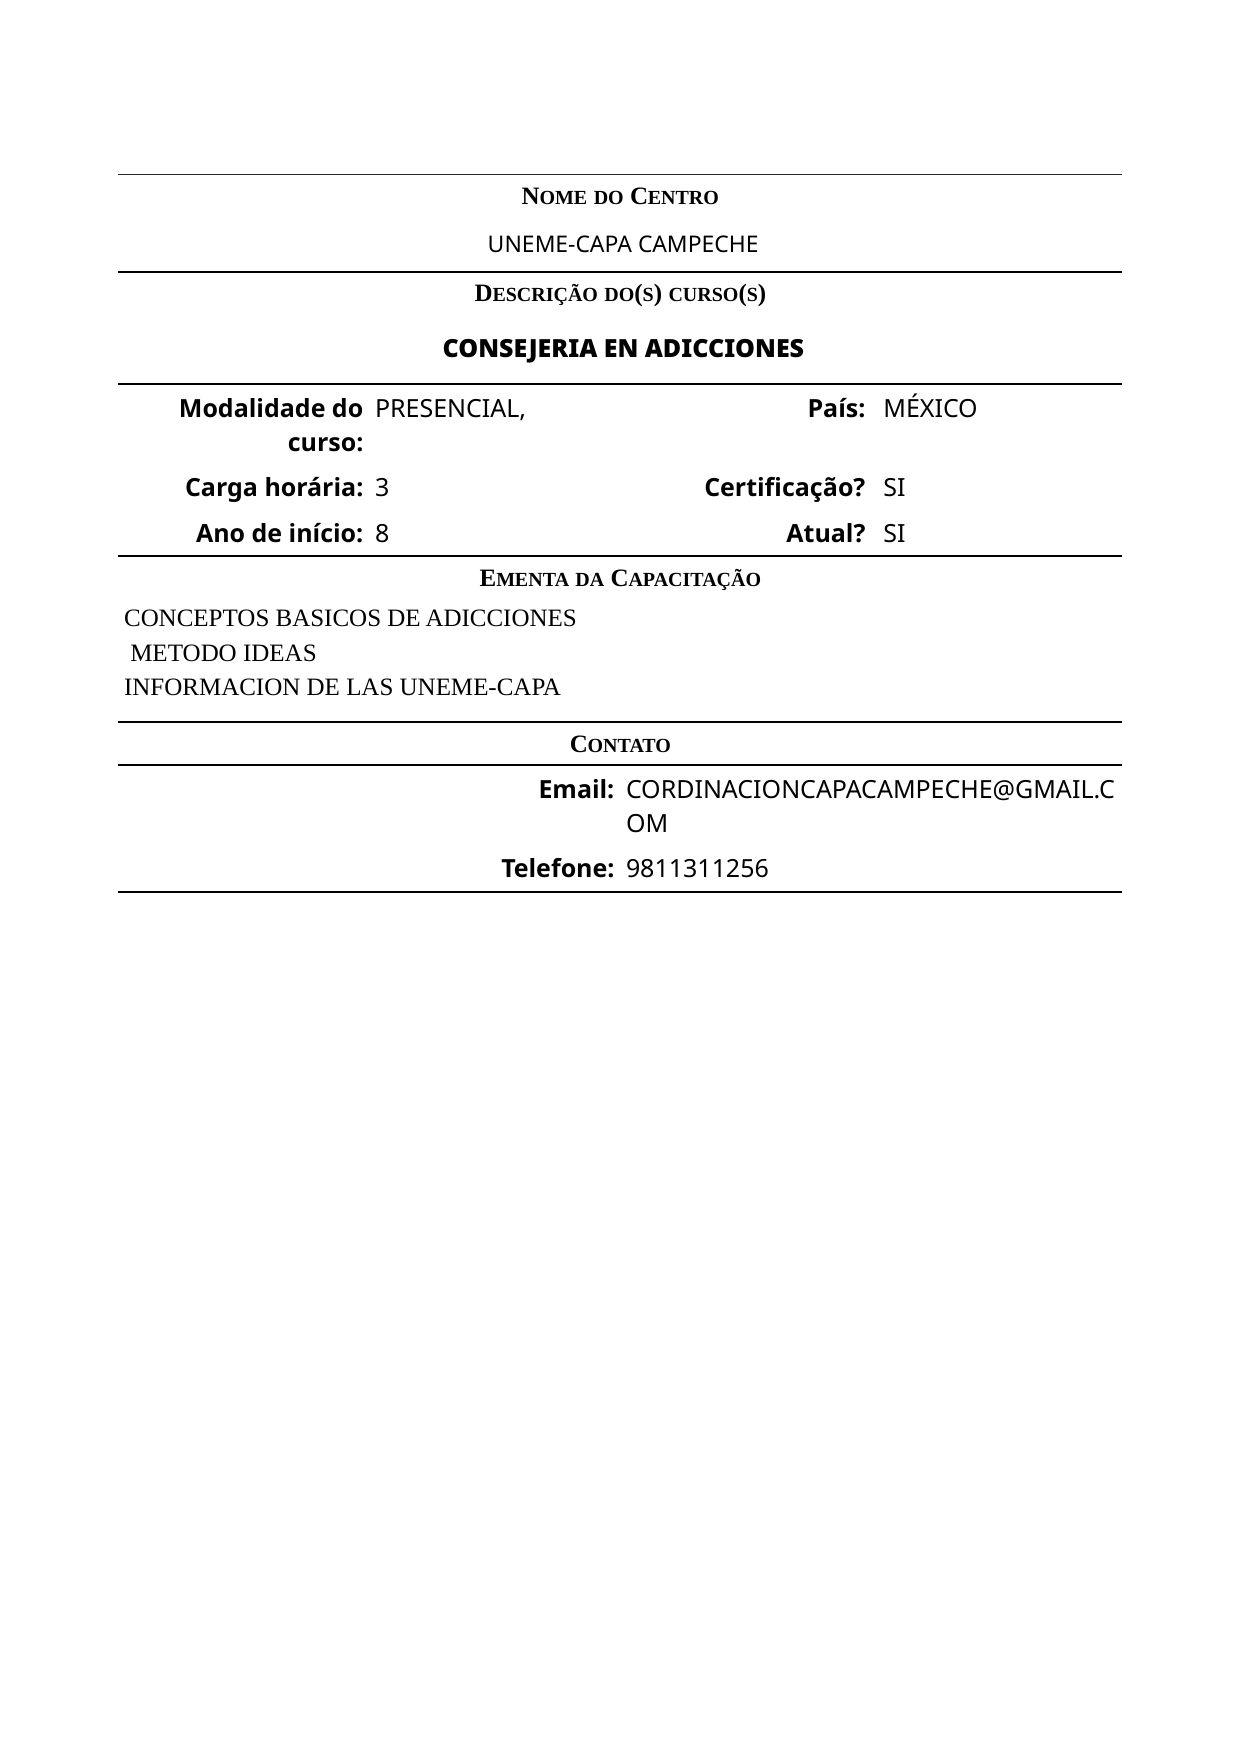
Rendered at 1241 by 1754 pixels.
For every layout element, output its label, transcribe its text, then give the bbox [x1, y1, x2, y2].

table_header Nome do Centro [118, 176, 1122, 216]
table_cell SI [871, 510, 1122, 555]
table_cell CORDINACIONCAPACAMPECHE@GMAIL.COM [620, 766, 1122, 845]
table_cell Telefone: [118, 845, 620, 891]
table_cell País: [620, 385, 871, 464]
table_cell UNEME-CAPA CAMPECHE [118, 216, 1122, 271]
table_cell 9811311256 [620, 845, 1122, 891]
table_cell PRESENCIAL, [369, 385, 620, 464]
table_cell CONCEPTOS BASICOS DE ADICCIONES METODO IDEAS INFORMACION DE LAS UNEME-CAPA [118, 598, 1122, 721]
table_cell Contato [118, 723, 1122, 763]
table_cell Ano de início: [118, 510, 369, 555]
table_cell Email: [118, 766, 620, 845]
table_cell Modalidade do curso: [118, 385, 369, 464]
table_cell Atual? [620, 510, 871, 555]
table_cell Carga horária: [118, 464, 369, 509]
table_cell 8 [369, 510, 620, 555]
table_cell Certificação? [620, 464, 871, 509]
table_cell MÉXICO [871, 385, 1122, 464]
table_cell Descrição do(s) curso(s) [118, 273, 1122, 313]
table_cell Ementa da Capacitação [118, 557, 1122, 597]
table_cell CONSEJERIA EN ADICCIONES [118, 313, 1122, 382]
table_cell 3 [369, 464, 620, 509]
table_cell SI [871, 464, 1122, 509]
